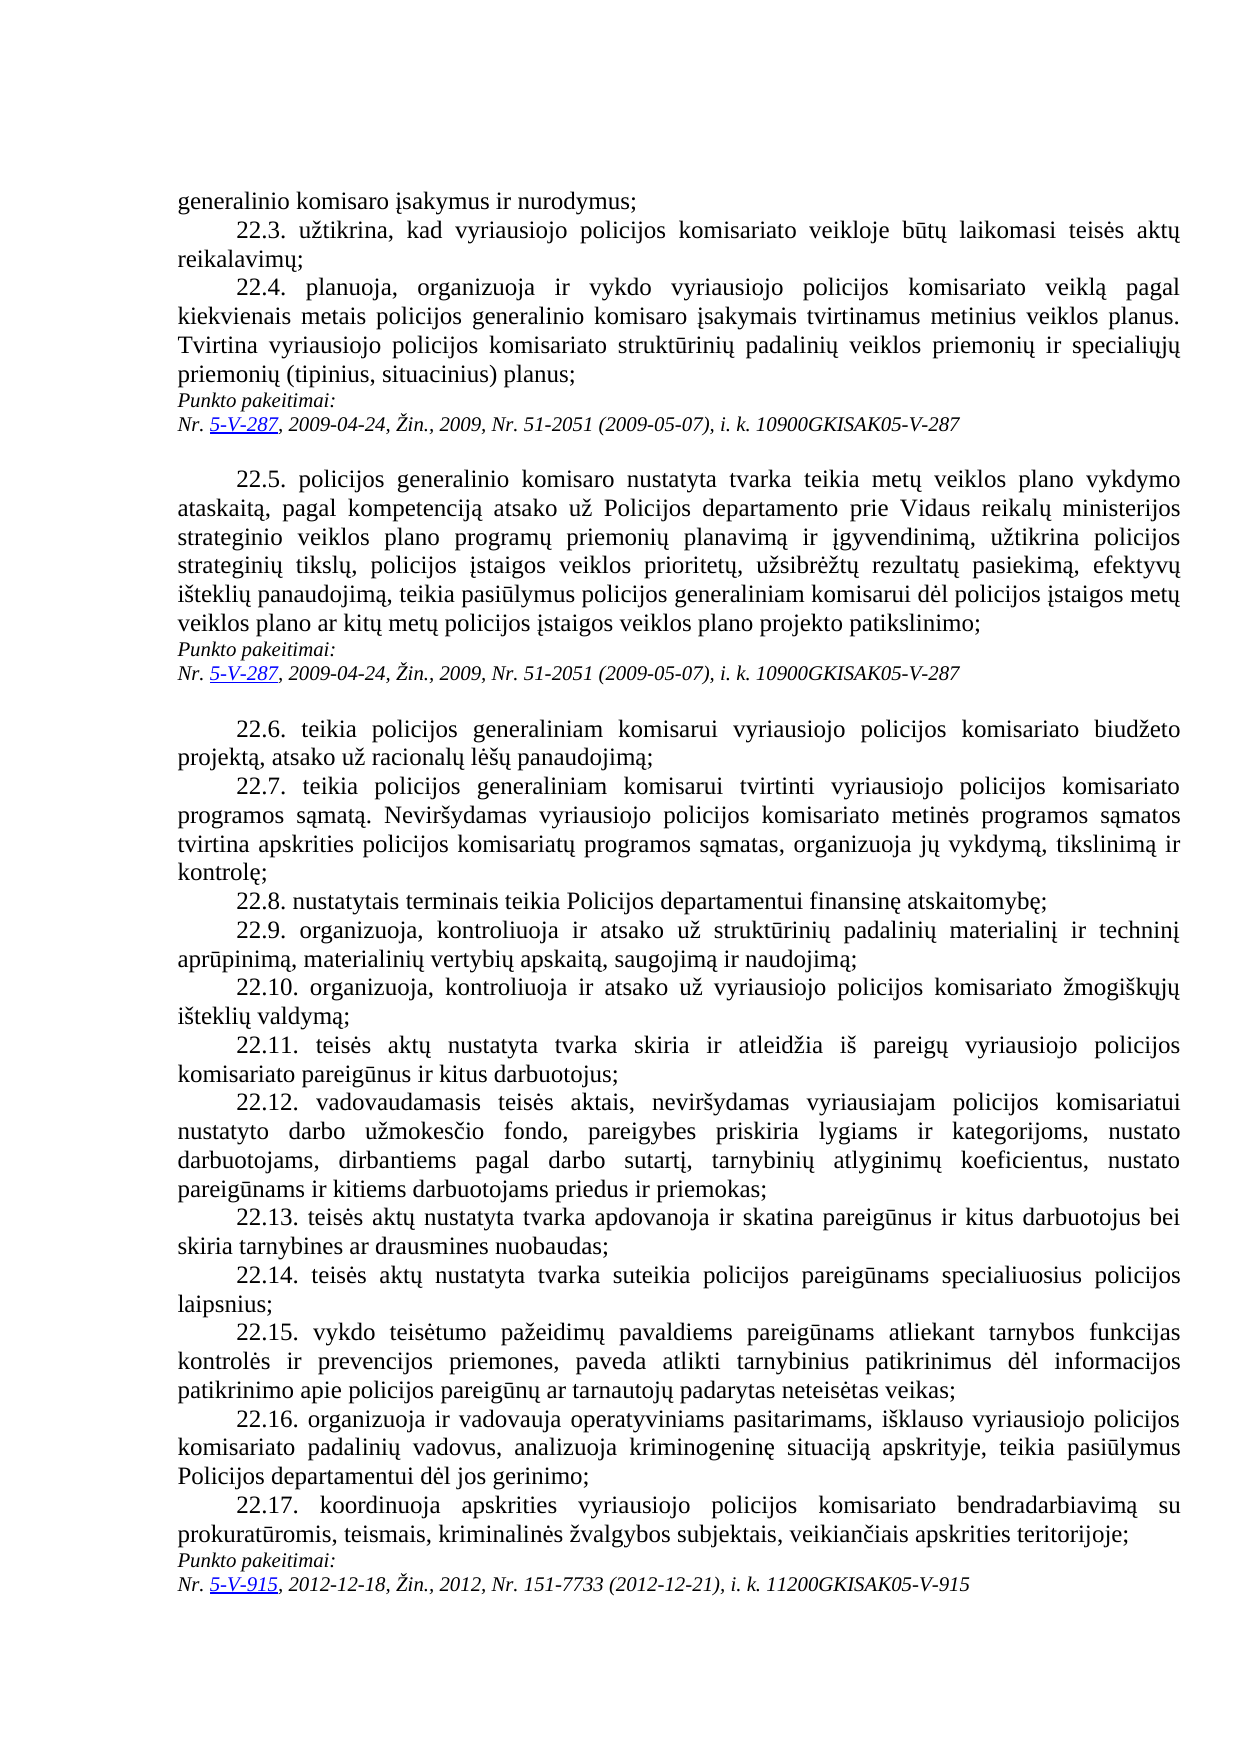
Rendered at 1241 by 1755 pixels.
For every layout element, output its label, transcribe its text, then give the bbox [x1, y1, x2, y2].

text Punkto pakeitimai: [177, 387, 1181, 412]
text 22.6. teikia policijos generaliniam komisarui vyriausiojo policijos komisariato biudžeto projektą, atsako už racionalų lėšų panaudojimą; [177, 714, 1181, 771]
text Nr. 5-V-287, 2009-04-24, Žin., 2009, Nr. 51-2051 (2009-05-07), i. k. 10900GKISAK05-V-287 [177, 412, 1181, 436]
text 22.11. teisės aktų nustatyta tvarka skiria ir atleidžia iš pareigų vyriausiojo policijos komisariato pareigūnus ir kitus darbuotojus; [177, 1030, 1181, 1087]
text Punkto pakeitimai: [177, 1547, 1181, 1572]
text 22.3. užtikrina, kad vyriausiojo policijos komisariato veikloje būtų laikomasi teisės aktų reikalavimų; [177, 215, 1181, 272]
text 22.12. vadovaudamasis teisės aktais, neviršydamas vyriausiajam policijos komisariatui nustatyto darbo užmokesčio fondo, pareigybes priskiria lygiams ir kategorijoms, nustato darbuotojams, dirbantiems pagal darbo sutartį, tarnybinių atlyginimų koeficientus, nustato pareigūnams ir kitiems darbuotojams priedus ir priemokas; [177, 1087, 1181, 1202]
text 22.16. organizuoja ir vadovauja operatyviniams pasitarimams, išklauso vyriausiojo policijos komisariato padalinių vadovus, analizuoja kriminogeninę situaciją apskrityje, teikia pasiūlymus Policijos departamentui dėl jos gerinimo; [177, 1404, 1181, 1490]
text 22.4. planuoja, organizuoja ir vykdo vyriausiojo policijos komisariato veiklą pagal kiekvienais metais policijos generalinio komisaro įsakymais tvirtinamus metinius veiklos planus. Tvirtina vyriausiojo policijos komisariato struktūrinių padalinių veiklos priemonių ir specialiųjų priemonių (tipinius, situacinius) planus; [177, 272, 1181, 387]
text Nr. 5-V-915, 2012-12-18, Žin., 2012, Nr. 151-7733 (2012-12-21), i. k. 11200GKISAK05-V-915 [177, 1572, 1181, 1596]
text Punkto pakeitimai: [177, 637, 1181, 661]
text Nr. 5-V-287, 2009-04-24, Žin., 2009, Nr. 51-2051 (2009-05-07), i. k. 10900GKISAK05-V-287 [177, 661, 1181, 685]
text 22.8. nustatytais terminais teikia Policijos departamentui finansinę atskaitomybę; [177, 886, 1181, 915]
text 22.9. organizuoja, kontroliuoja ir atsako už struktūrinių padalinių materialinį ir techninį aprūpinimą, materialinių vertybių apskaitą, saugojimą ir naudojimą; [177, 915, 1181, 972]
text 22.5. policijos generalinio komisaro nustatyta tvarka teikia metų veiklos plano vykdymo ataskaitą, pagal kompetenciją atsako už Policijos departamento prie Vidaus reikalų ministerijos strateginio veiklos plano programų priemonių planavimą ir įgyvendinimą, užtikrina policijos strateginių tikslų, policijos įstaigos veiklos prioritetų, užsibrėžtų rezultatų pasiekimą, efektyvų išteklių panaudojimą, teikia pasiūlymus policijos generaliniam komisarui dėl policijos įstaigos metų veiklos plano ar kitų metų policijos įstaigos veiklos plano projekto patikslinimo; [177, 464, 1181, 637]
text 22.14. teisės aktų nustatyta tvarka suteikia policijos pareigūnams specialiuosius policijos laipsnius; [177, 1260, 1181, 1317]
text 22.10. organizuoja, kontroliuoja ir atsako už vyriausiojo policijos komisariato žmogiškųjų išteklių valdymą; [177, 972, 1181, 1030]
text 22.15. vykdo teisėtumo pažeidimų pavaldiems pareigūnams atliekant tarnybos funkcijas kontrolės ir prevencijos priemones, paveda atlikti tarnybinius patikrinimus dėl informacijos patikrinimo apie policijos pareigūnų ar tarnautojų padarytas neteisėtas veikas; [177, 1317, 1181, 1404]
text 22.13. teisės aktų nustatyta tvarka apdovanoja ir skatina pareigūnus ir kitus darbuotojus bei skiria tarnybines ar drausmines nuobaudas; [177, 1202, 1181, 1260]
text 22.17. koordinuoja apskrities vyriausiojo policijos komisariato bendradarbiavimą su prokuratūromis, teismais, kriminalinės žvalgybos subjektais, veikiančiais apskrities teritorijoje; [177, 1490, 1181, 1547]
text 22.7. teikia policijos generaliniam komisarui tvirtinti vyriausiojo policijos komisariato programos sąmatą. Neviršydamas vyriausiojo policijos komisariato metinės programos sąmatos tvirtina apskrities policijos komisariatų programos sąmatas, organizuoja jų vykdymą, tikslinimą ir kontrolę; [177, 771, 1181, 886]
text generalinio komisaro įsakymus ir nurodymus; [177, 186, 1181, 215]
